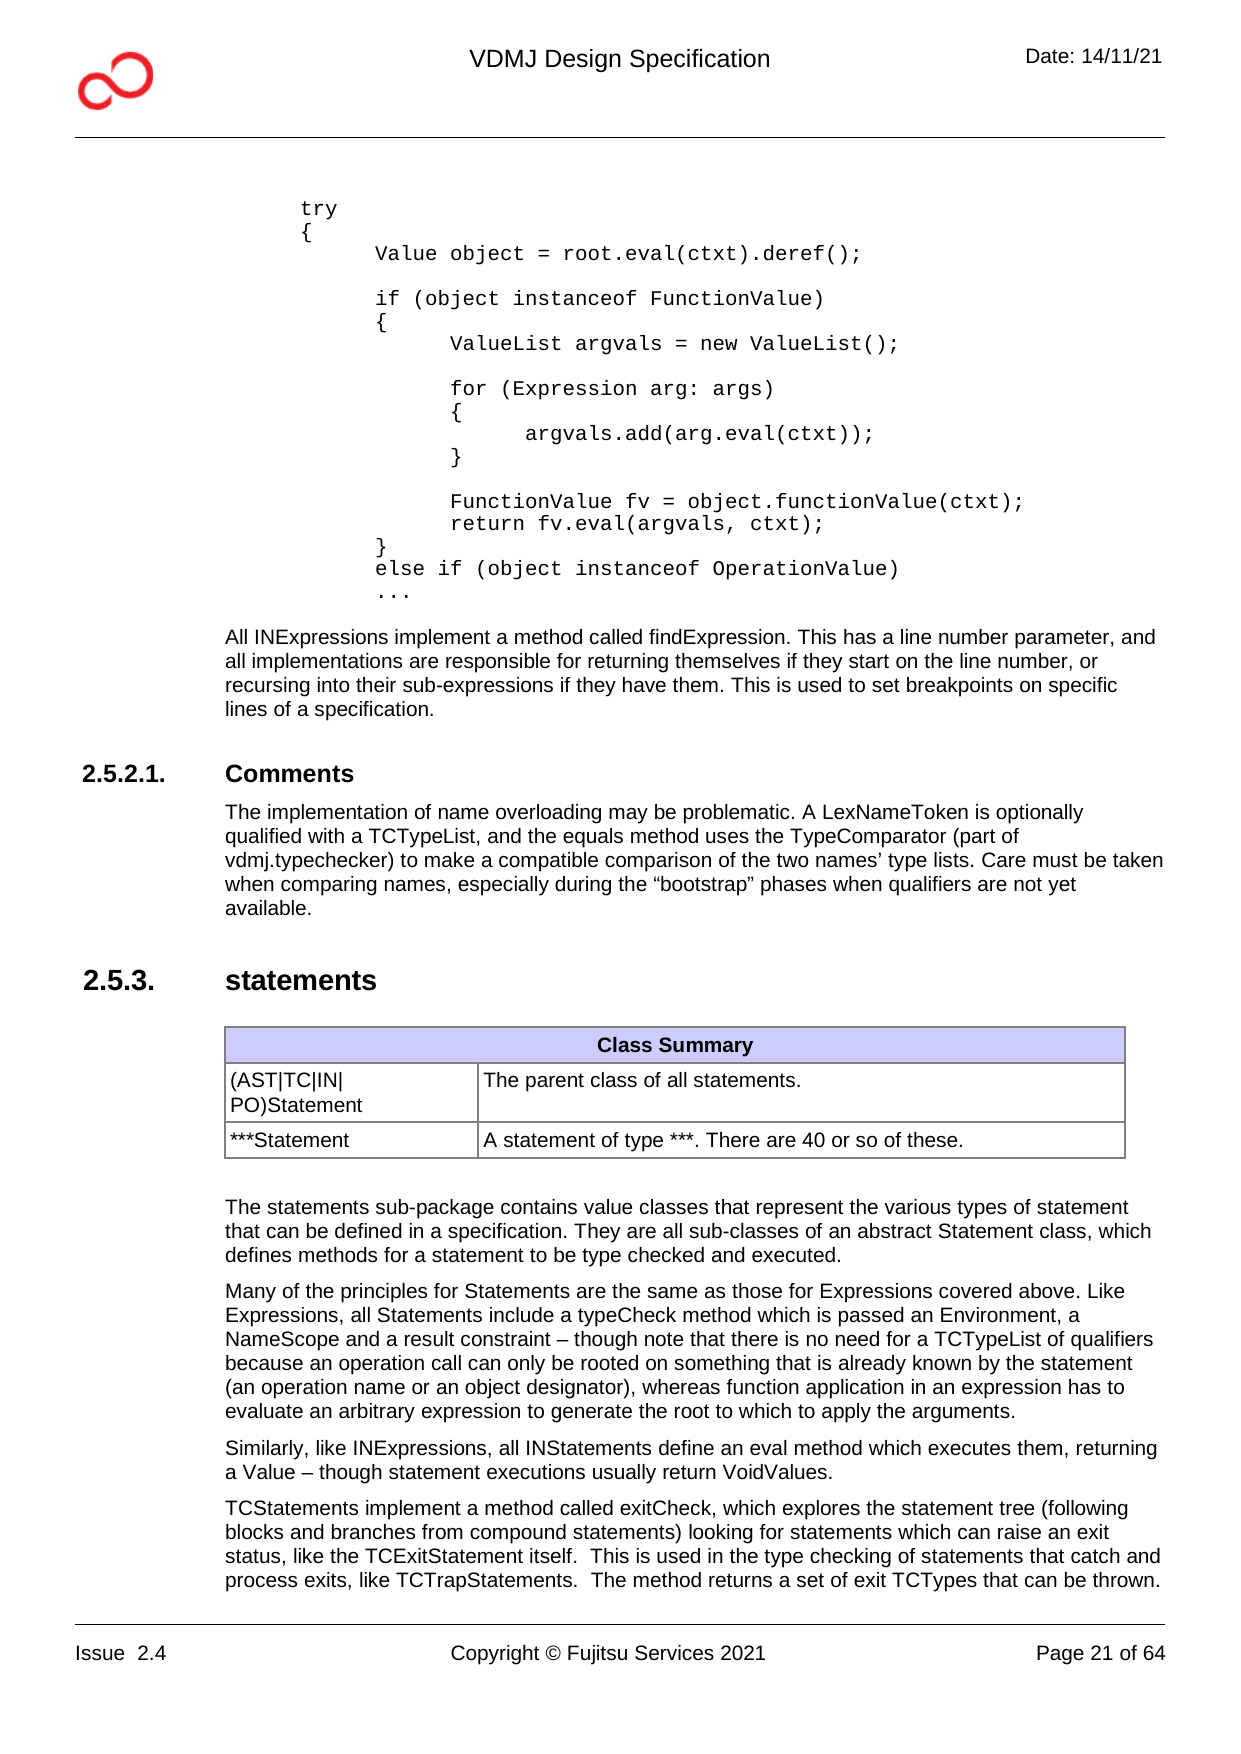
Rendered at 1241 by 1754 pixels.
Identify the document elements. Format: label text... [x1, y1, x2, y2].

text The statements sub-package contains value classes that represent the various types of statement that can be defined in a specification. They are all sub-classes of an abstract Statement class, which defines methods for a statement to be type checked and executed. [225, 1195, 1165, 1267]
subtitle statements [75, 963, 1165, 996]
table_cell The parent class of all statements. [479, 1064, 1124, 1121]
text } [225, 535, 1165, 558]
text else if (object instanceof OperationValue) [225, 558, 1165, 580]
text ValueList argvals = new ValueList(); [225, 333, 1165, 355]
text All INExpressions implement a method called findExpression. This has a line number parameter, and all implementations are responsible for returning themselves if they start on the line number, or recursing into their sub-expressions if they have them. This is used to set breakpoints on specific lines of a specification. [225, 625, 1165, 721]
text TCStatements implement a method called exitCheck, which explores the statement tree (following blocks and branches from compound statements) looking for statements which can raise an exit status, like the TCExitStatement itself. This is used in the type checking of statements that catch and process exits, like TCTrapStatements. The method returns a set of exit TCTypes that can be thrown. [225, 1496, 1165, 1592]
text try [225, 198, 1165, 220]
text { [225, 310, 1165, 333]
text { [225, 220, 1165, 243]
text ... [225, 580, 1165, 603]
text return fv.eval(argvals, ctxt); [225, 513, 1165, 535]
text Value object = root.eval(ctxt).deref(); [225, 243, 1165, 265]
subtitle Comments [75, 759, 1165, 788]
text Similarly, like INExpressions, all INStatements define an eval method which executes them, returning a Value – though statement executions usually return VoidValues. [225, 1436, 1165, 1484]
text { [225, 400, 1165, 423]
table_cell (AST|TC|IN|PO)Statement [226, 1064, 477, 1121]
text FunctionValue fv = object.functionValue(ctxt); [225, 490, 1165, 513]
table_cell A statement of type ***. There are 40 or so of these. [479, 1123, 1124, 1157]
text for (Expression arg: args) [225, 378, 1165, 400]
table_cell ***Statement [226, 1123, 477, 1157]
text The implementation of name overloading may be problematic. A LexNameToken is optionally qualified with a TCTypeList, and the equals method uses the TypeComparator (part of vdmj.typechecker) to make a compatible comparison of the two names’ type lists. Care must be taken when comparing names, especially during the “bootstrap” phases when qualifiers are not yet available. [225, 800, 1165, 920]
text } [225, 445, 1165, 468]
text Many of the principles for Statements are the same as those for Expressions covered above. Like Expressions, all Statements include a typeCheck method which is passed an Environment, a NameScope and a result constraint – though note that there is no need for a TCTypeList of qualifiers because an operation call can only be rooted on something that is already known by the statement (an operation name or an object designator), whereas function application in an expression has to evaluate an arbitrary expression to generate the root to which to apply the arguments. [225, 1280, 1165, 1423]
picture [78, 44, 153, 120]
table_header Class Summary [226, 1028, 1124, 1062]
text if (object instanceof FunctionValue) [225, 288, 1165, 310]
text argvals.add(arg.eval(ctxt)); [225, 423, 1165, 445]
